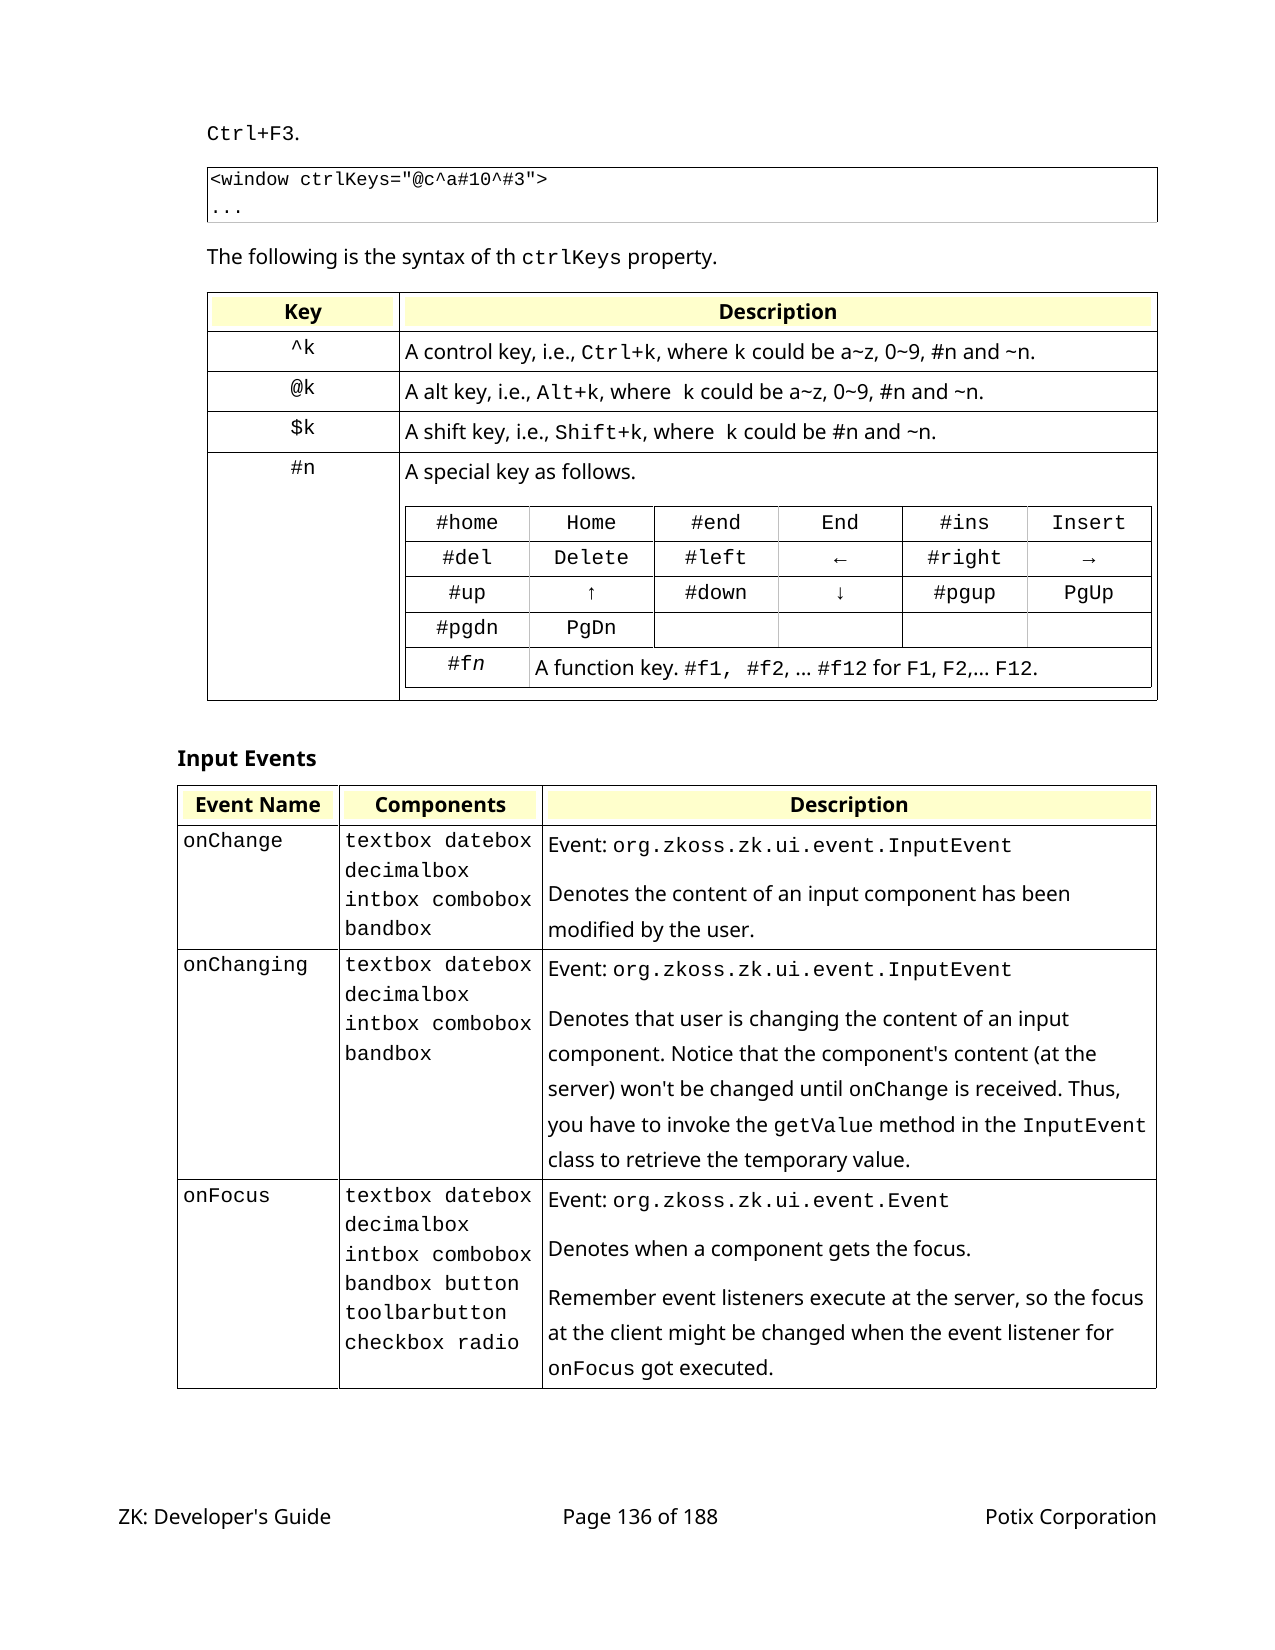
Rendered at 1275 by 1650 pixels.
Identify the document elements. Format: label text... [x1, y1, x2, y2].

table_cell [779, 613, 902, 647]
text The following is the syntax of th ctrlKeys property. [207, 242, 1157, 271]
table_cell $k [208, 412, 399, 452]
table_cell [1028, 613, 1151, 647]
table_header #ins [903, 507, 1027, 541]
text ... [208, 194, 1157, 222]
table_header Components [340, 786, 542, 825]
table_cell textbox datebox decimalbox intbox combobox bandbox button toolbarbutton checkbox radio [340, 1180, 542, 1388]
subtitle Input Events [177, 742, 1157, 772]
table_header Home [530, 507, 653, 541]
table_header Event Name [178, 786, 338, 825]
table_cell A special key as follows. [400, 453, 1157, 700]
table_cell #right [903, 542, 1027, 576]
table_cell #up [406, 577, 529, 612]
table_header End [779, 507, 902, 541]
table_cell #left [655, 542, 778, 576]
table_cell ↑ [530, 577, 653, 612]
table_cell A alt key, i.e., Alt+k, where k could be a~z, 0~9, #n and ~n. [400, 372, 1157, 411]
table_cell → [1028, 542, 1151, 576]
table_cell [655, 613, 778, 647]
table_cell Delete [530, 542, 653, 576]
table_cell #down [655, 577, 778, 612]
table_cell onFocus [178, 1180, 338, 1388]
table_cell PgDn [530, 613, 653, 647]
table_cell #del [406, 542, 529, 576]
table_cell A shift key, i.e., Shift+k, where k could be #n and ~n. [400, 412, 1157, 452]
table_header Insert [1028, 507, 1151, 541]
table_cell A control key, i.e., Ctrl+k, where k could be a~z, 0~9, #n and ~n. [400, 332, 1157, 371]
table_cell Event: org.zkoss.zk.ui.event.InputEvent Denotes that user is changing the content of an input component. Notice that the component's content (at the server) won't be changed until onChange is received. Thus, you have to invoke the getValue method in the InputEvent class to retrieve the temporary value. [543, 950, 1156, 1179]
table_cell #pgdn [406, 613, 529, 647]
table_cell Event: org.zkoss.zk.ui.event.InputEvent Denotes the content of an input component has been modified by the user. [543, 826, 1156, 949]
table_cell ← [779, 542, 902, 576]
table_cell ↓ [779, 577, 902, 612]
table_cell ^k [208, 332, 399, 371]
table_cell onChange [178, 826, 338, 949]
table_header Description [400, 293, 1157, 331]
table_cell textbox datebox decimalbox intbox combobox bandbox [340, 950, 542, 1179]
table_cell #fn [406, 648, 529, 687]
table_header Description [543, 786, 1156, 825]
table_cell Event: org.zkoss.zk.ui.event.Event Denotes when a component gets the focus. Remember event listeners execute at the server, so the focus at the client might be changed when the event listener for onFocus got executed. [543, 1180, 1156, 1388]
table_header Key [208, 293, 399, 331]
table_cell [903, 613, 1027, 647]
table_header #end [655, 507, 778, 541]
table_cell #n [208, 453, 399, 700]
table_header #home [406, 507, 529, 541]
text <window ctrlKeys="@c^a#10^#3"> [208, 168, 1157, 192]
table_cell PgUp [1028, 577, 1151, 612]
table_cell textbox datebox decimalbox intbox combobox bandbox [340, 826, 542, 949]
table_cell A function key. #f1, #f2, ... #f12 for F1, F2,... F12. [530, 648, 1151, 687]
text Ctrl+F3. [207, 118, 1157, 147]
table_cell onChanging [178, 950, 338, 1179]
table_cell #pgup [903, 577, 1027, 612]
table_cell @k [208, 372, 399, 411]
